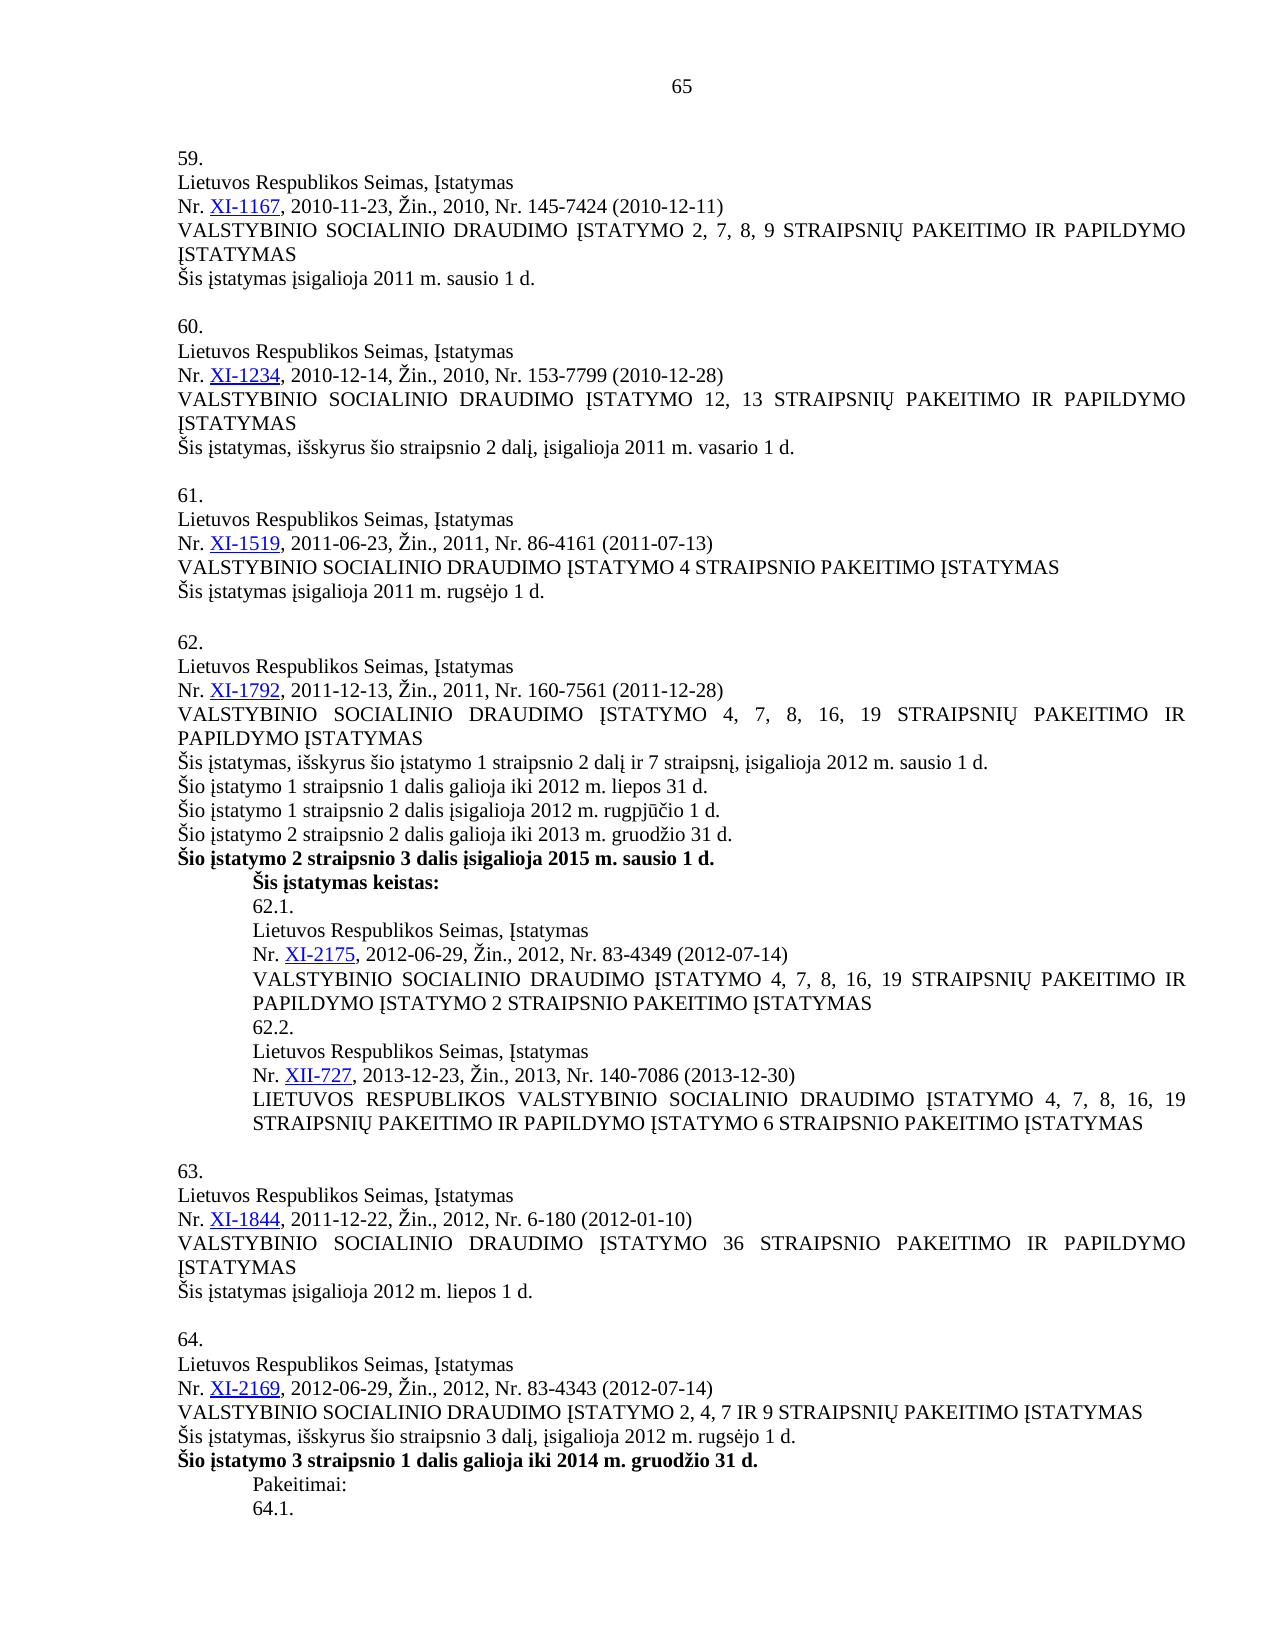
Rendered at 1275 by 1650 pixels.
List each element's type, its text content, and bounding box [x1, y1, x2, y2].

text Šis įstatymas įsigalioja 2011 m. rugsėjo 1 d. [177, 579, 1186, 603]
text Lietuvos Respublikos Seimas, Įstatymas [177, 918, 1186, 942]
text Šis įstatymas keistas: [177, 870, 1186, 894]
text Šis įstatymas, išskyrus šio įstatymo 1 straipsnio 2 dalį ir 7 straipsnį, įsigalioja 2012 m. sausio 1 d. [177, 750, 1186, 774]
text Nr. XI-1792, 2011-12-13, Žin., 2011, Nr. 160-7561 (2011-12-28) [177, 678, 1186, 702]
text Nr. XI-1844, 2011-12-22, Žin., 2012, Nr. 6-180 (2012-01-10) [177, 1207, 1186, 1231]
text VALSTYBINIO SOCIALINIO DRAUDIMO ĮSTATYMO 36 STRAIPSNIO PAKEITIMO IR PAPILDYMO ĮSTATYMAS [177, 1231, 1186, 1279]
text Šio įstatymo 3 straipsnio 1 dalis galioja iki 2014 m. gruodžio 31 d. [177, 1448, 1187, 1472]
text VALSTYBINIO SOCIALINIO DRAUDIMO ĮSTATYMO 4, 7, 8, 16, 19 STRAIPSNIŲ PAKEITIMO IR PAPILDYMO ĮSTATYMAS [177, 702, 1186, 750]
text Šio įstatymo 1 straipsnio 1 dalis galioja iki 2012 m. liepos 31 d. [177, 774, 1186, 798]
text 62.2. [177, 1014, 1186, 1039]
text VALSTYBINIO SOCIALINIO DRAUDIMO ĮSTATYMO 4, 7, 8, 16, 19 STRAIPSNIŲ PAKEITIMO IR PAPILDYMO ĮSTATYMO 2 STRAIPSNIO PAKEITIMO ĮSTATYMAS [252, 966, 1186, 1014]
text Šio įstatymo 2 straipsnio 3 dalis įsigalioja 2015 m. sausio 1 d. [177, 846, 1186, 870]
text Lietuvos Respublikos Seimas, Įstatymas [177, 170, 1186, 194]
text Šis įstatymas, išskyrus šio straipsnio 2 dalį, įsigalioja 2011 m. vasario 1 d. [177, 435, 1186, 459]
text Lietuvos Respublikos Seimas, Įstatymas [177, 1351, 1186, 1376]
text Šis įstatymas įsigalioja 2011 m. sausio 1 d. [177, 266, 1186, 290]
text Lietuvos Respublikos Seimas, Įstatymas [177, 654, 1186, 678]
text Lietuvos Respublikos Seimas, Įstatymas [177, 1039, 1186, 1063]
text 64. [177, 1327, 1186, 1351]
text VALSTYBINIO SOCIALINIO DRAUDIMO ĮSTATYMO 4 STRAIPSNIO PAKEITIMO ĮSTATYMAS [177, 555, 1186, 579]
text Nr. XI-1519, 2011-06-23, Žin., 2011, Nr. 86-4161 (2011-07-13) [177, 531, 1186, 555]
text 60. [177, 314, 1186, 338]
text Lietuvos Respublikos Seimas, Įstatymas [177, 507, 1186, 531]
text 63. [177, 1159, 1186, 1183]
text Šis įstatymas įsigalioja 2012 m. liepos 1 d. [177, 1279, 1187, 1303]
text LIETUVOS RESPUBLIKOS VALSTYBINIO SOCIALINIO DRAUDIMO ĮSTATYMO 4, 7, 8, 16, 19 STRAIPSNIŲ PAKEITIMO IR PAPILDYMO ĮSTATYMO 6 STRAIPSNIO PAKEITIMO ĮSTATYMAS [252, 1087, 1186, 1135]
text Šio įstatymo 1 straipsnio 2 dalis įsigalioja 2012 m. rugpjūčio 1 d. [177, 798, 1186, 822]
text 64.1. [177, 1496, 1186, 1520]
text Nr. XII-727, 2013-12-23, Žin., 2013, Nr. 140-7086 (2013-12-30) [177, 1063, 1186, 1087]
text 62. [177, 629, 1186, 654]
text Šis įstatymas, išskyrus šio straipsnio 3 dalį, įsigalioja 2012 m. rugsėjo 1 d. [177, 1424, 1186, 1448]
text VALSTYBINIO SOCIALINIO DRAUDIMO ĮSTATYMO 12, 13 STRAIPSNIŲ PAKEITIMO IR PAPILDYMO ĮSTATYMAS [177, 387, 1186, 435]
text Nr. XI-2169, 2012-06-29, Žin., 2012, Nr. 83-4343 (2012-07-14) [177, 1376, 1186, 1399]
text VALSTYBINIO SOCIALINIO DRAUDIMO ĮSTATYMO 2, 7, 8, 9 STRAIPSNIŲ PAKEITIMO IR PAPILDYMO ĮSTATYMAS [177, 218, 1186, 266]
text Pakeitimai: [177, 1472, 1186, 1496]
text VALSTYBINIO SOCIALINIO DRAUDIMO ĮSTATYMO 2, 4, 7 IR 9 STRAIPSNIŲ PAKEITIMO ĮSTATYMAS [177, 1399, 1186, 1424]
text Nr. XI-1234, 2010-12-14, Žin., 2010, Nr. 153-7799 (2010-12-28) [177, 363, 1186, 387]
text Nr. XI-2175, 2012-06-29, Žin., 2012, Nr. 83-4349 (2012-07-14) [177, 942, 1186, 966]
text Lietuvos Respublikos Seimas, Įstatymas [177, 1183, 1186, 1207]
text Šio įstatymo 2 straipsnio 2 dalis galioja iki 2013 m. gruodžio 31 d. [177, 822, 1186, 846]
text 62.1. [177, 894, 1186, 918]
text Nr. XI-1167, 2010-11-23, Žin., 2010, Nr. 145-7424 (2010-12-11) [177, 194, 1186, 218]
text Lietuvos Respublikos Seimas, Įstatymas [177, 338, 1186, 363]
text 61. [177, 483, 1186, 507]
text 59. [177, 146, 1186, 170]
